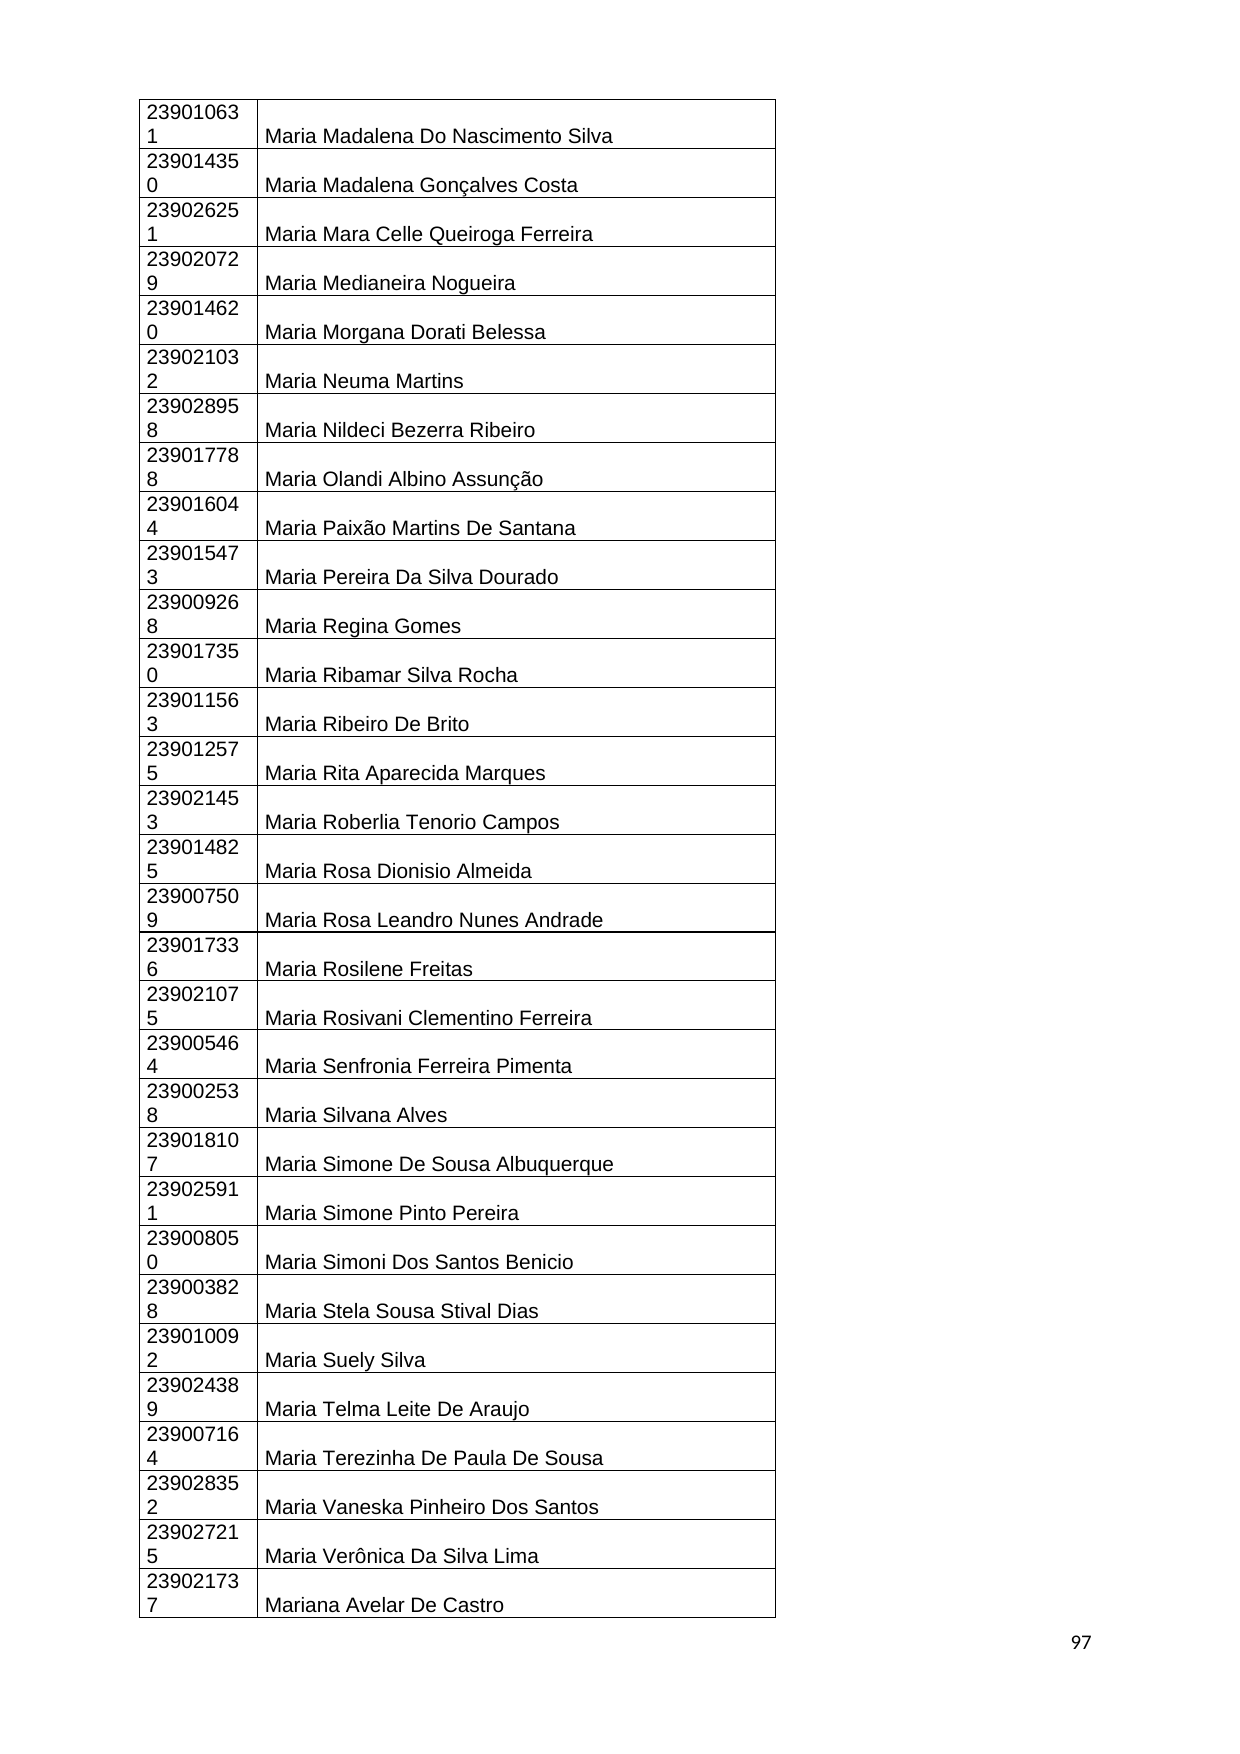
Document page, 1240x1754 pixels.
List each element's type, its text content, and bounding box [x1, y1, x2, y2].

table_cell Maria Madalena Gonçalves Costa [258, 149, 775, 197]
table_cell Maria Suely Silva [258, 1324, 775, 1372]
table_cell Maria Terezinha De Paula De Sousa [258, 1422, 775, 1470]
table_cell 239021075 [140, 981, 257, 1029]
table_cell 239010631 [140, 100, 257, 148]
table_cell Maria Morgana Dorati Belessa [258, 296, 775, 344]
table_cell 239021032 [140, 345, 257, 393]
table_cell 239014350 [140, 149, 257, 197]
table_cell 239010092 [140, 1324, 257, 1372]
table_cell Maria Verônica Da Silva Lima [258, 1520, 775, 1568]
table_cell Maria Roberlia Tenorio Campos [258, 786, 775, 833]
table_cell Maria Medianeira Nogueira [258, 247, 775, 295]
table_cell 239021737 [140, 1569, 257, 1617]
table_cell Maria Ribamar Silva Rocha [258, 639, 775, 687]
table_cell Maria Simoni Dos Santos Benicio [258, 1226, 775, 1274]
table_cell Maria Mara Celle Queiroga Ferreira [258, 198, 775, 246]
table_cell Maria Simone Pinto Pereira [258, 1177, 775, 1225]
table_cell 239014825 [140, 835, 257, 882]
table_cell 239028352 [140, 1471, 257, 1519]
table_cell 239007164 [140, 1422, 257, 1470]
table_cell Maria Pereira Da Silva Dourado [258, 541, 775, 589]
table_cell Maria Madalena Do Nascimento Silva [258, 100, 775, 148]
table_cell Maria Stela Sousa Stival Dias [258, 1275, 775, 1323]
table_cell 239016044 [140, 492, 257, 540]
table_cell Maria Rita Aparecida Marques [258, 737, 775, 784]
table_cell 239005464 [140, 1030, 257, 1078]
table_cell 239011563 [140, 688, 257, 736]
table_cell Maria Neuma Martins [258, 345, 775, 393]
table_cell 239007509 [140, 884, 257, 931]
table_cell 239015473 [140, 541, 257, 589]
table_cell Maria Ribeiro De Brito [258, 688, 775, 736]
table_cell 239020729 [140, 247, 257, 295]
table_cell 239008050 [140, 1226, 257, 1274]
table_cell 239012575 [140, 737, 257, 784]
table_cell 239003828 [140, 1275, 257, 1323]
table_cell 239002538 [140, 1079, 257, 1127]
table_cell Maria Regina Gomes [258, 590, 775, 638]
table_cell 239014620 [140, 296, 257, 344]
table_cell 239028958 [140, 394, 257, 442]
table_cell 239021453 [140, 786, 257, 833]
table_cell Maria Silvana Alves [258, 1079, 775, 1127]
table_cell Maria Rosilene Freitas [258, 933, 775, 980]
table_cell 239009268 [140, 590, 257, 638]
table_cell 239017336 [140, 933, 257, 980]
table_cell Maria Telma Leite De Araujo [258, 1373, 775, 1421]
table_cell Maria Vaneska Pinheiro Dos Santos [258, 1471, 775, 1519]
table_cell Maria Simone De Sousa Albuquerque [258, 1128, 775, 1176]
table_cell 239024389 [140, 1373, 257, 1421]
table_cell Maria Olandi Albino Assunção [258, 443, 775, 491]
table_cell Maria Rosa Leandro Nunes Andrade [258, 884, 775, 931]
table_cell 239025911 [140, 1177, 257, 1225]
table_cell Maria Senfronia Ferreira Pimenta [258, 1030, 775, 1078]
table_cell Maria Rosivani Clementino Ferreira [258, 981, 775, 1029]
table_cell Maria Nildeci Bezerra Ribeiro [258, 394, 775, 442]
table_cell 239017350 [140, 639, 257, 687]
table_cell 239018107 [140, 1128, 257, 1176]
table_cell Mariana Avelar De Castro [258, 1569, 775, 1617]
table_cell Maria Rosa Dionisio Almeida [258, 835, 775, 882]
table_cell 239017788 [140, 443, 257, 491]
table_cell 239027215 [140, 1520, 257, 1568]
table_cell 239026251 [140, 198, 257, 246]
table_cell Maria Paixão Martins De Santana [258, 492, 775, 540]
